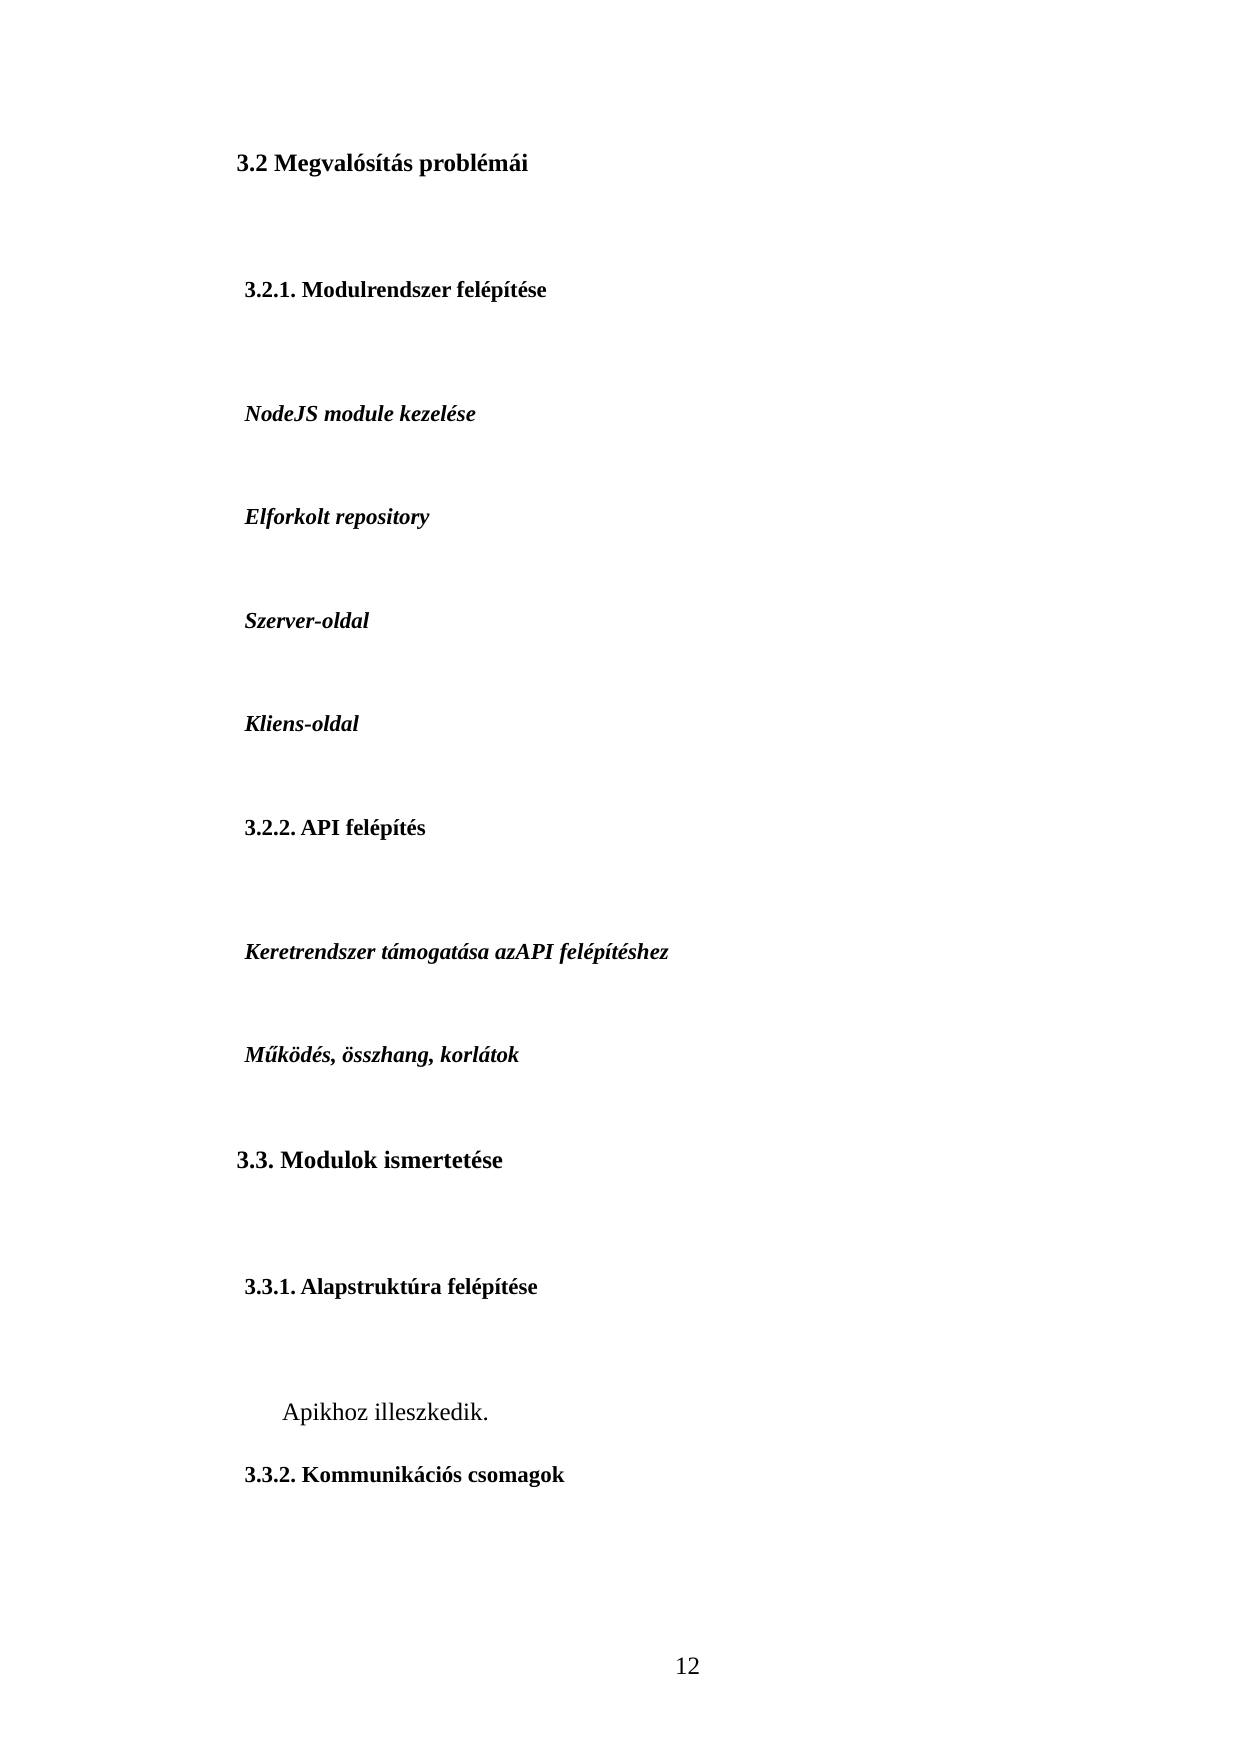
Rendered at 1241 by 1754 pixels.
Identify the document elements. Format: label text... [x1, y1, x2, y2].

subtitle 3.3. Modulok ismertetése [207, 1145, 1092, 1173]
subtitle 3.2.1. Modulrendszer felépítése [244, 276, 1092, 302]
subtitle NodeJS module kezelése [244, 400, 1092, 426]
subtitle Kliens-oldal [244, 710, 1092, 737]
text Apikhoz illeszkedik. [207, 1397, 1092, 1426]
subtitle 3.3.2. Kommunikációs csomagok [244, 1461, 1092, 1487]
subtitle 3.2 Megvalósítás problémái [207, 148, 1092, 176]
subtitle 3.2.2. API felépítés [244, 814, 1092, 840]
subtitle Keretrendszer támogatása azAPI felépítéshez [244, 938, 1092, 964]
subtitle Szerver-oldal [244, 607, 1092, 633]
subtitle Elforkolt repository [244, 503, 1092, 530]
subtitle 3.3.1. Alapstruktúra felépítése [244, 1273, 1092, 1299]
subtitle Működés, összhang, korlátok [244, 1041, 1092, 1068]
